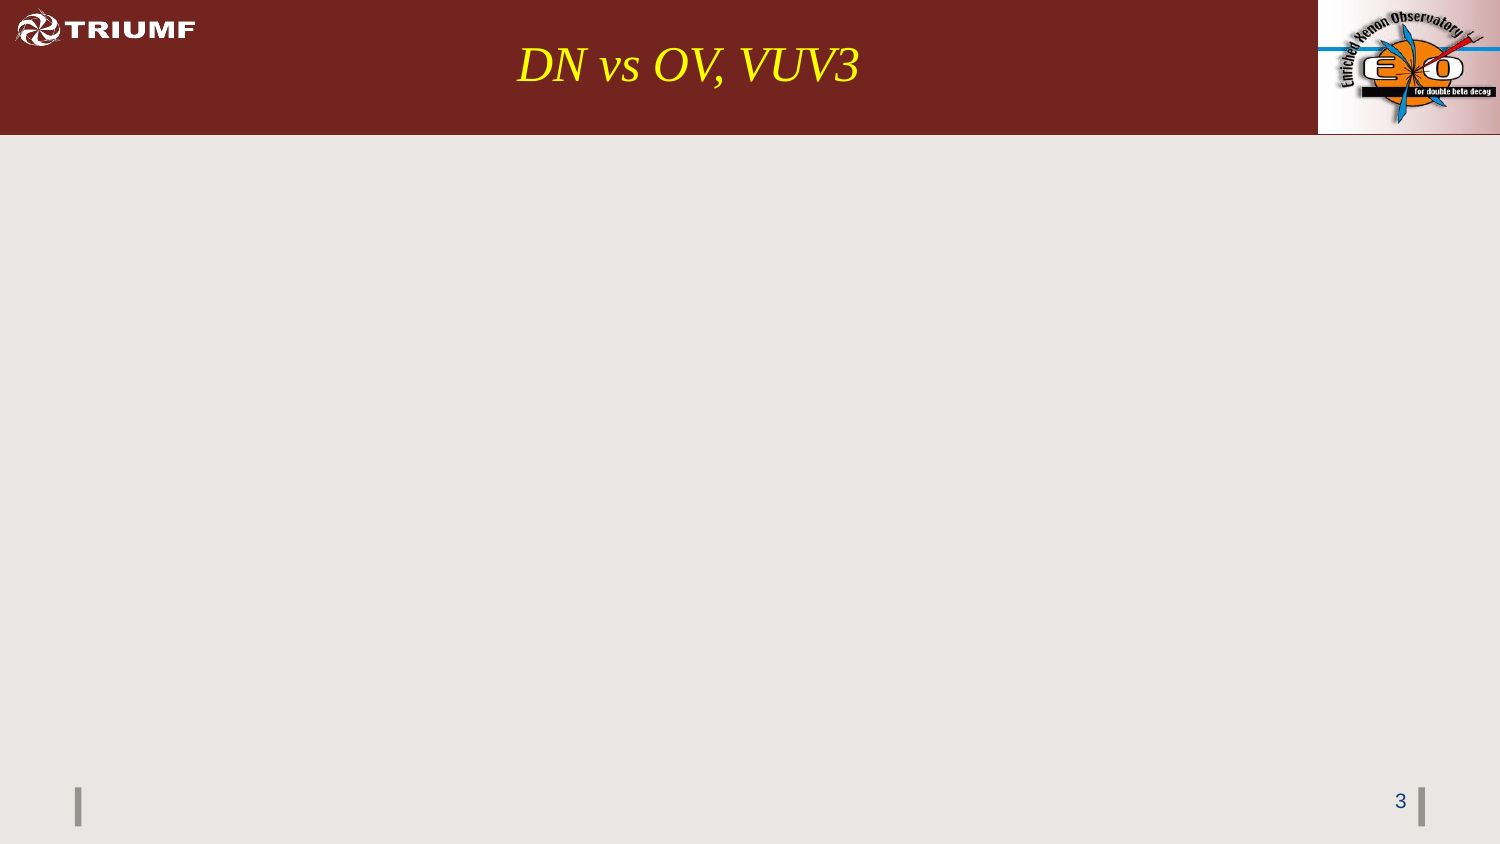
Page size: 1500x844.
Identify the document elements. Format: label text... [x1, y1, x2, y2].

picture [1318, 0, 1500, 134]
picture [15, 8, 195, 46]
text_box DN vs OV, VUV3 [502, 30, 886, 101]
slide_number [1380, 780, 1419, 844]
